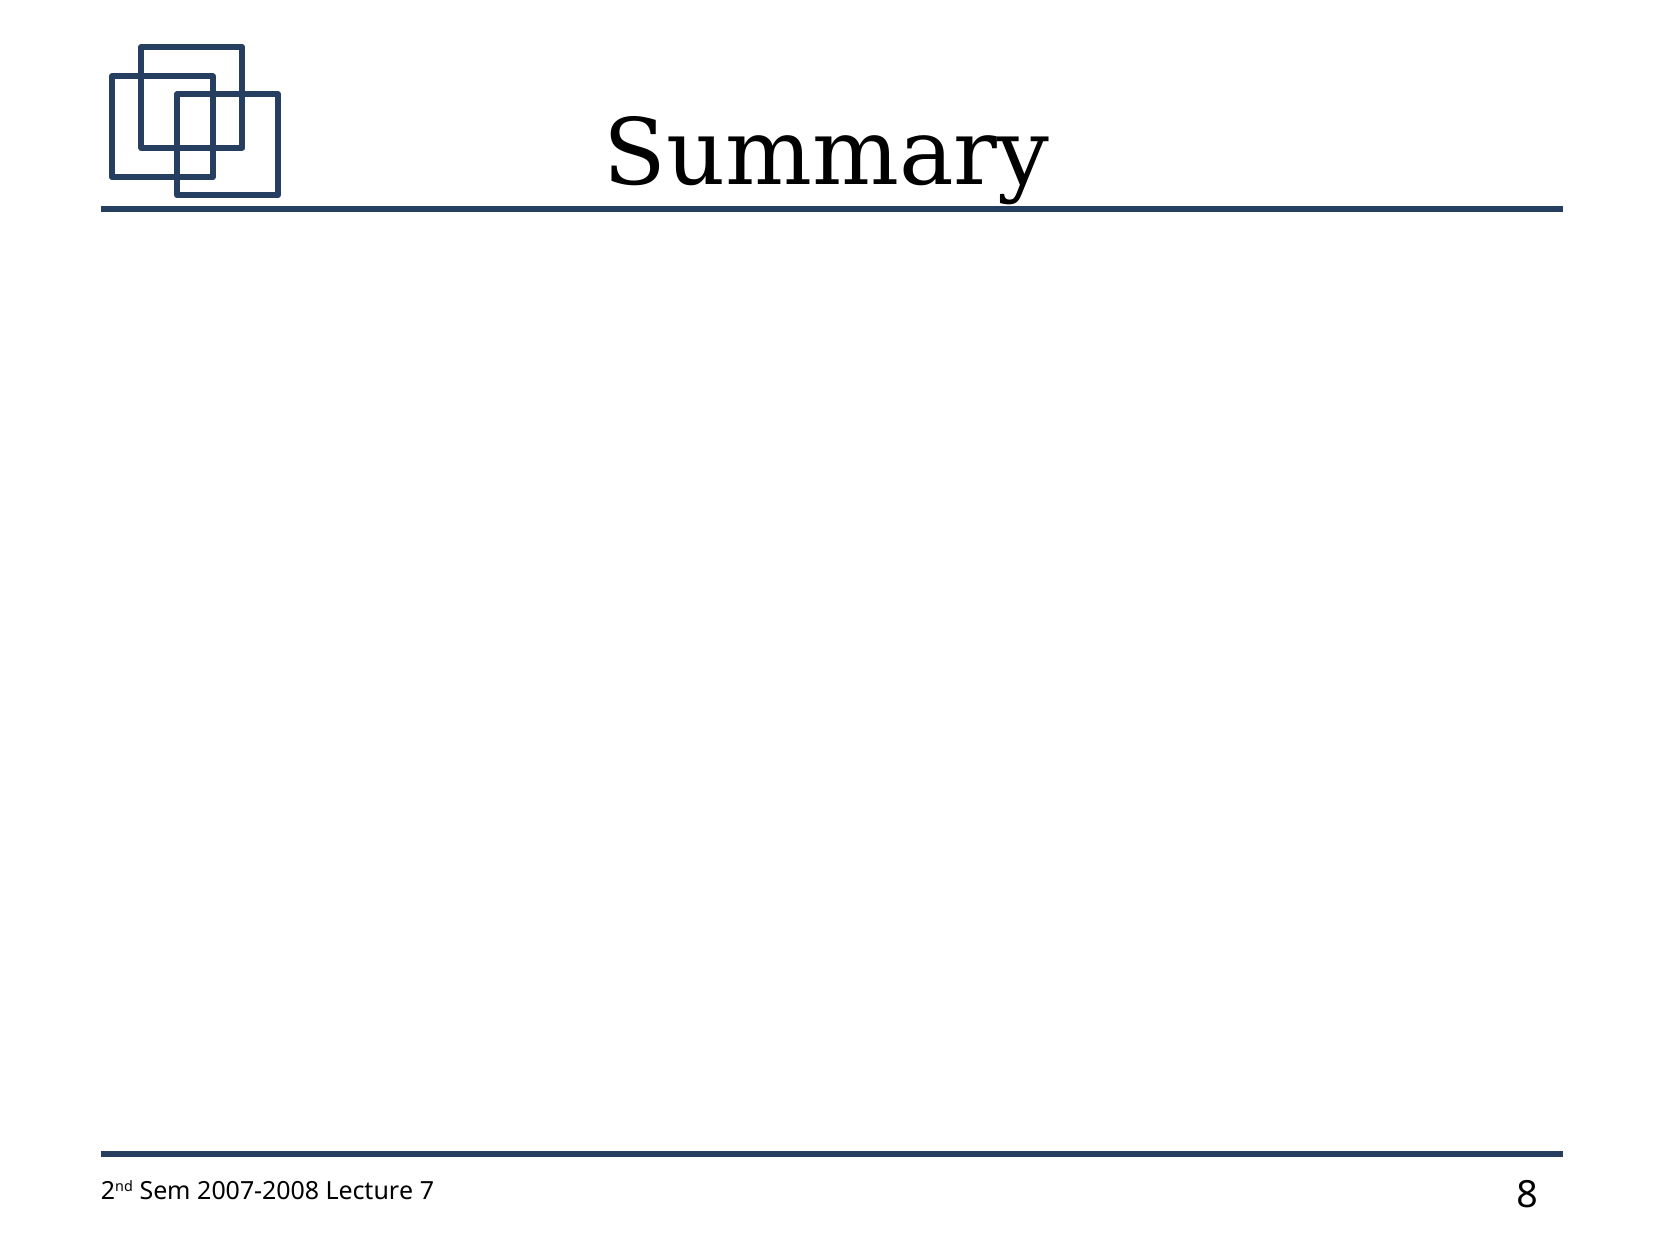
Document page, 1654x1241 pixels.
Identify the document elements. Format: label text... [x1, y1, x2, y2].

title Summary [82, 49, 1571, 257]
